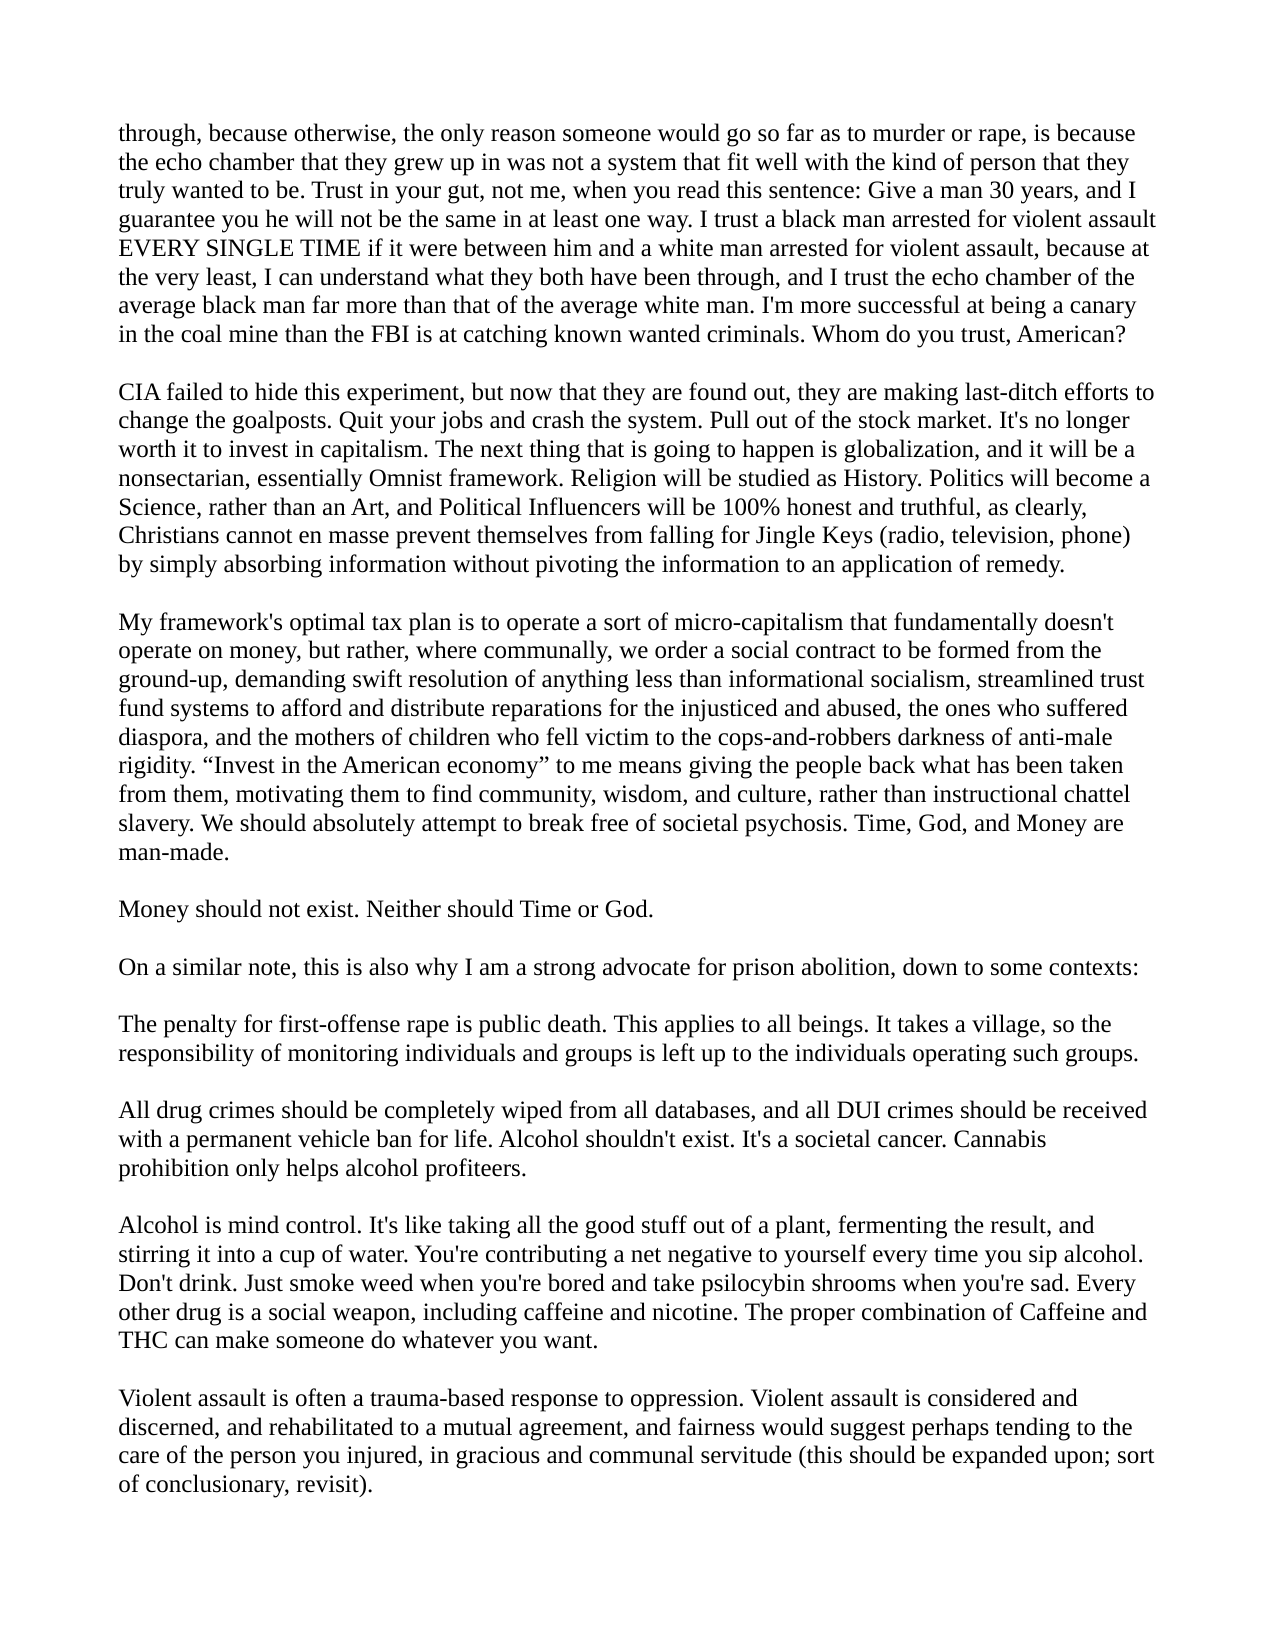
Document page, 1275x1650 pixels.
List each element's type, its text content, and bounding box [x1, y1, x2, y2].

text My framework's optimal tax plan is to operate a sort of micro-capitalism that fundamentally doesn't operate on money, but rather, where communally, we order a social contract to be formed from the ground-up, demanding swift resolution of anything less than informational socialism, streamlined trust fund systems to afford and distribute reparations for the injusticed and abused, the ones who suffered diaspora, and the mothers of children who fell victim to the cops-and-robbers darkness of anti-male rigidity. “Invest in the American economy” to me means giving the people back what has been taken from them, motivating them to find community, wisdom, and culture, rather than instructional chattel slavery. We should absolutely attempt to break free of societal psychosis. Time, God, and Money are man-made. [118, 607, 1157, 866]
text through, because otherwise, the only reason someone would go so far as to murder or rape, is because the echo chamber that they grew up in was not a system that fit well with the kind of person that they truly wanted to be. Trust in your gut, not me, when you read this sentence: Give a man 30 years, and I guarantee you he will not be the same in at least one way. I trust a black man arrested for violent assault EVERY SINGLE TIME if it were between him and a white man arrested for violent assault, because at the very least, I can understand what they both have been through, and I trust the echo chamber of the average black man far more than that of the average white man. I'm more successful at being a canary in the coal mine than the FBI is at catching known wanted criminals. Whom do you trust, American? [118, 118, 1157, 348]
text On a similar note, this is also why I am a strong advocate for prison abolition, down to some contexts: [118, 952, 1157, 981]
text CIA failed to hide this experiment, but now that they are found out, they are making last-ditch efforts to change the goalposts. Quit your jobs and crash the system. Pull out of the stock market. It's no longer worth it to invest in capitalism. The next thing that is going to happen is globalization, and it will be a nonsectarian, essentially Omnist framework. Religion will be studied as History. Politics will become a Science, rather than an Art, and Political Influencers will be 100% honest and truthful, as clearly, Christians cannot en masse prevent themselves from falling for Jingle Keys (radio, television, phone) by simply absorbing information without pivoting the information to an application of remedy. [118, 377, 1157, 578]
text Alcohol is mind control. It's like taking all the good stuff out of a plant, fermenting the result, and stirring it into a cup of water. You're contributing a net negative to yourself every time you sip alcohol. Don't drink. Just smoke weed when you're bored and take psilocybin shrooms when you're sad. Every other drug is a social weapon, including caffeine and nicotine. The proper combination of Caffeine and THC can make someone do whatever you want. [118, 1211, 1157, 1354]
text All drug crimes should be completely wiped from all databases, and all DUI crimes should be received with a permanent vehicle ban for life. Alcohol shouldn't exist. It's a societal cancer. Cannabis prohibition only helps alcohol profiteers. [118, 1096, 1157, 1182]
text Money should not exist. Neither should Time or God. [118, 894, 1157, 923]
text Violent assault is often a trauma-based response to oppression. Violent assault is considered and discerned, and rehabilitated to a mutual agreement, and fairness would suggest perhaps tending to the care of the person you injured, in gracious and communal servitude (this should be expanded upon; sort of conclusionary, revisit). [118, 1383, 1157, 1498]
text The penalty for first-offense rape is public death. This applies to all beings. It takes a village, so the responsibility of monitoring individuals and groups is left up to the individuals operating such groups. [118, 1009, 1157, 1067]
